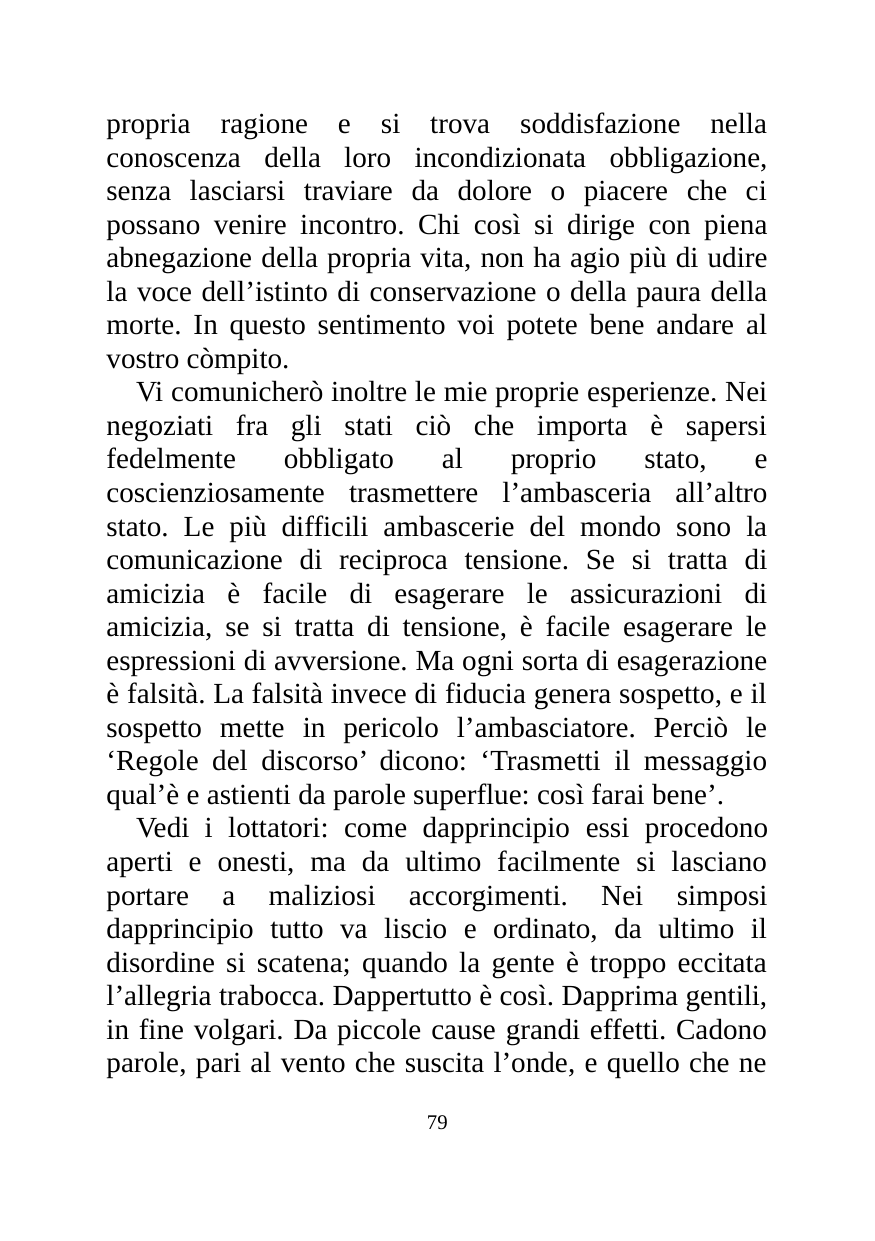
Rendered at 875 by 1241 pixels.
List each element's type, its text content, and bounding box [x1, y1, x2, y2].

text propria ragione e si trova soddisfazione nella conoscenza della loro incondizionata obbligazione, senza lasciarsi traviare da dolore o piacere che ci possano venire incontro. Chi così si dirige con piena abnegazione della propria vita, non ha agio più di udire la voce dell’istinto di conservazione o della paura della morte. In questo sentimento voi potete bene andare al vostro còmpito. [106, 106, 768, 374]
text Vi comunicherò inoltre le mie proprie esperienze. Nei negoziati fra gli stati ciò che importa è sapersi fedelmente obbligato al proprio stato, e coscienziosamente trasmettere l’ambasceria all’altro stato. Le più difficili ambascerie del mondo sono la comunicazione di reciproca tensione. Se si tratta di amicizia è facile di esagerare le assicurazioni di amicizia, se si tratta di tensione, è facile esagerare le espressioni di avversione. Ma ogni sorta di esagerazione è falsità. La falsità invece di fiducia genera sospetto, e il sospetto mette in pericolo l’ambasciatore. Perciò le ‘Regole del discorso’ dicono: ‘Trasmetti il messaggio qual’è e astienti da parole superflue: così farai bene’. [106, 374, 768, 811]
text Vedi i lottatori: come dapprincipio essi procedono aperti e onesti, ma da ultimo facilmente si lasciano portare a maliziosi accorgimenti. Nei simposi dapprincipio tutto va liscio e ordinato, da ultimo il disordine si scatena; quando la gente è troppo eccitata l’allegria trabocca. Dappertutto è così. Dapprima gentili, in fine volgari. Da piccole cause grandi effetti. Cadono parole, pari al vento che suscita l’onde, e quello che ne [106, 811, 768, 1079]
